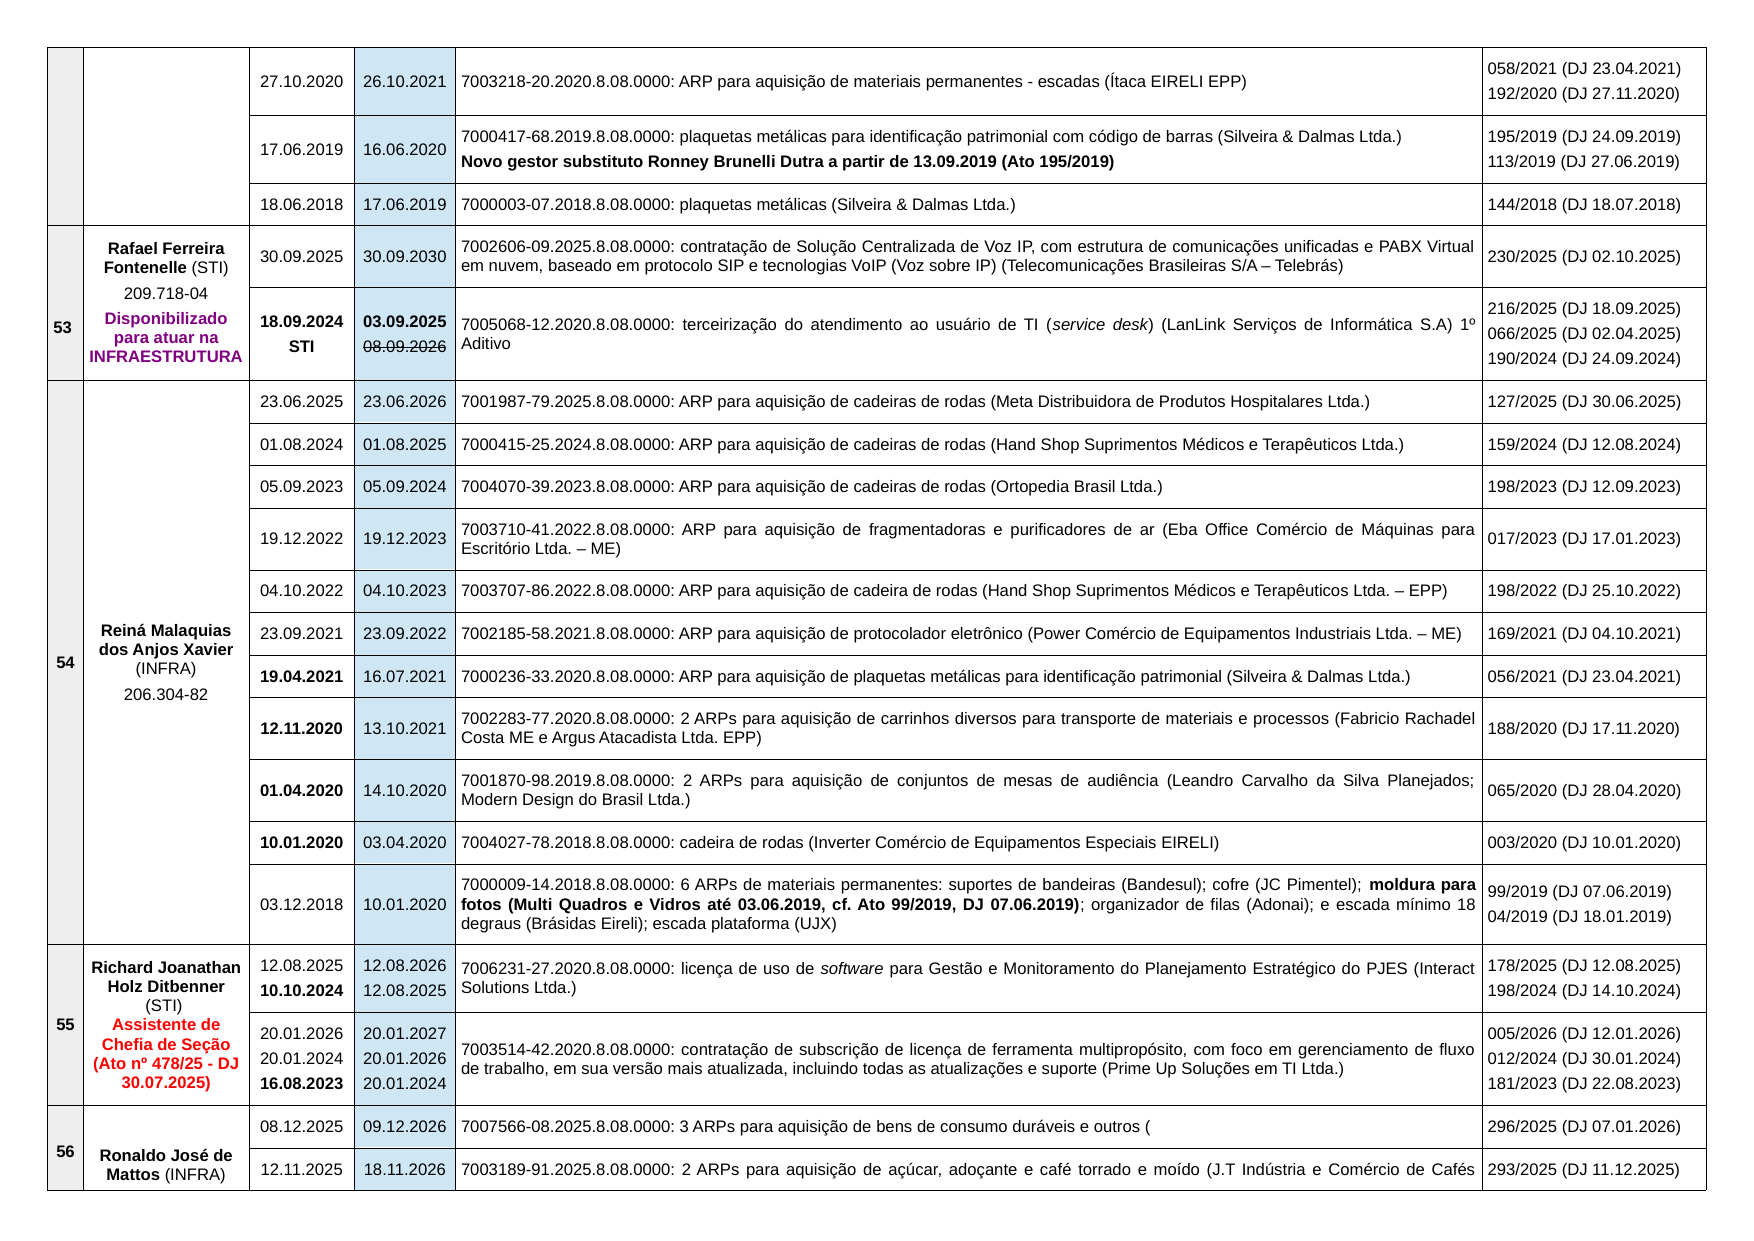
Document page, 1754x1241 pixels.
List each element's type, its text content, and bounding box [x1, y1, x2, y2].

table_cell Richard Joanathan Holz Ditbenner (STI) Assistente de Chefia de Seção (Ato nº 478/25 - DJ 30.07.2025) [84, 945, 249, 1105]
table_cell 23.09.2022 [355, 613, 455, 655]
table_cell 7003710-41.2022.8.08.0000: ARP para aquisição de fragmentadoras e purificadores de ar (Eba Office Comércio de Máquinas para Escritório Ltda. – ME) [456, 509, 1482, 569]
table_cell 198/2023 (DJ 12.09.2023) [1483, 466, 1706, 508]
table_cell 01.08.2025 [355, 424, 455, 465]
table_cell 23.09.2021 [250, 613, 354, 655]
table_cell 18.11.2026 [355, 1149, 455, 1190]
table_cell 178/2025 (DJ 12.08.2025) 198/2024 (DJ 14.10.2024) [1483, 945, 1706, 1012]
table_cell 56 [48, 1106, 83, 1190]
table_cell 03.04.2020 [355, 822, 455, 863]
table_cell 188/2020 (DJ 17.11.2020) [1483, 698, 1706, 759]
table_cell 30.09.2025 [250, 226, 354, 287]
table_cell 12.08.2025 10.10.2024 [250, 945, 354, 1012]
table_cell 7005068-12.2020.8.08.0000: terceirização do atendimento ao usuário de TI (service desk) (LanLink Serviços de Informática S.A) 1º Aditivo [456, 288, 1482, 380]
table_cell 003/2020 (DJ 10.01.2020) [1483, 822, 1706, 863]
table_cell 7000415-25.2024.8.08.0000: ARP para aquisição de cadeiras de rodas (Hand Shop Suprimentos Médicos e Terapêuticos Ltda.) [456, 424, 1482, 465]
table_cell 23.06.2025 [250, 381, 354, 422]
table_cell 19.12.2023 [355, 509, 455, 569]
table_cell 7002185-58.2021.8.08.0000: ARP para aquisição de protocolador eletrônico (Power Comércio de Equipamentos Industriais Ltda. – ME) [456, 613, 1482, 655]
table_cell 058/2021 (DJ 23.04.2021) 192/2020 (DJ 27.11.2020) [1483, 48, 1706, 115]
table_cell 198/2022 (DJ 25.10.2022) [1483, 571, 1706, 612]
table_cell 19.12.2022 [250, 509, 354, 569]
table_cell 55 [48, 945, 83, 1105]
table_cell 16.07.2021 [355, 656, 455, 697]
table_cell 03.12.2018 [250, 865, 354, 944]
table_cell 127/2025 (DJ 30.06.2025) [1483, 381, 1706, 422]
table_cell 05.09.2024 [355, 466, 455, 508]
table_cell 04.10.2022 [250, 571, 354, 612]
table_cell 169/2021 (DJ 04.10.2021) [1483, 613, 1706, 655]
table_cell 144/2018 (DJ 18.07.2018) [1483, 184, 1706, 225]
table_cell 16.06.2020 [355, 116, 455, 183]
table_cell 005/2026 (DJ 12.01.2026) 012/2024 (DJ 30.01.2024) 181/2023 (DJ 22.08.2023) [1483, 1013, 1706, 1105]
table_cell 19.04.2021 [250, 656, 354, 697]
table_cell 7006231-27.2020.8.08.0000: licença de uso de software para Gestão e Monitoramento do Planejamento Estratégico do PJES (Interact Solutions Ltda.) [456, 945, 1482, 1012]
table_cell 17.06.2019 [250, 116, 354, 183]
table_cell 53 [48, 226, 83, 380]
table_cell 065/2020 (DJ 28.04.2020) [1483, 760, 1706, 821]
table_cell 03.09.2025 08.09.2026 [355, 288, 455, 380]
table_cell 7001870-98.2019.8.08.0000: 2 ARPs para aquisição de conjuntos de mesas de audiência (Leandro Carvalho da Silva Planejados; Modern Design do Brasil Ltda.) [456, 760, 1482, 821]
table_cell 12.08.2026 12.08.2025 [355, 945, 455, 1012]
table_cell [48, 48, 83, 225]
table_cell 12.11.2020 [250, 698, 354, 759]
table_cell 08.12.2025 [250, 1106, 354, 1147]
table_cell 13.10.2021 [355, 698, 455, 759]
table_cell 12.11.2025 [250, 1149, 354, 1190]
table_cell 7000417-68.2019.8.08.0000: plaquetas metálicas para identificação patrimonial com código de barras (Silveira & Dalmas Ltda.) Novo gestor substituto Ronney Brunelli Dutra a partir de 13.09.2019 (Ato 195/2019) [456, 116, 1482, 183]
table_cell 30.09.2030 [355, 226, 455, 287]
table_cell 293/2025 (DJ 11.12.2025) [1483, 1149, 1706, 1190]
table_cell 01.08.2024 [250, 424, 354, 465]
table_cell 10.01.2020 [250, 822, 354, 863]
table_cell 7000009-14.2018.8.08.0000: 6 ARPs de materiais permanentes: suportes de bandeiras (Bandesul); cofre (JC Pimentel); moldura para fotos (Multi Quadros e Vidros até 03.06.2019, cf. Ato 99/2019, DJ 07.06.2019); organizador de filas (Adonai); e escada mínimo 18 degraus (Brásidas Eireli); escada plataforma (UJX) [456, 865, 1482, 944]
table_cell 18.09.2024 STI [250, 288, 354, 380]
table_cell 99/2019 (DJ 07.06.2019) 04/2019 (DJ 18.01.2019) [1483, 865, 1706, 944]
table_cell 09.12.2026 [355, 1106, 455, 1147]
table_cell 7003514-42.2020.8.08.0000: contratação de subscrição de licença de ferramenta multipropósito, com foco em gerenciamento de fluxo de trabalho, em sua versão mais atualizada, incluindo todas as atualizações e suporte (Prime Up Soluções em TI Ltda.) [456, 1013, 1482, 1105]
table_cell 17.06.2019 [355, 184, 455, 225]
table_cell 7000003-07.2018.8.08.0000: plaquetas metálicas (Silveira & Dalmas Ltda.) [456, 184, 1482, 225]
table_cell Ronaldo José de Mattos (INFRA) [84, 1106, 249, 1190]
table_cell [84, 48, 249, 225]
table_cell 10.01.2020 [355, 865, 455, 944]
table_cell 20.01.2027 20.01.2026 20.01.2024 [355, 1013, 455, 1105]
table_cell 017/2023 (DJ 17.01.2023) [1483, 509, 1706, 569]
table_cell 7003189-91.2025.8.08.0000: 2 ARPs para aquisição de açúcar, adoçante e café torrado e moído (J.T Indústria e Comércio de Cafés [456, 1149, 1482, 1190]
table_cell 056/2021 (DJ 23.04.2021) [1483, 656, 1706, 697]
table_cell 14.10.2020 [355, 760, 455, 821]
table_cell 26.10.2021 [355, 48, 455, 115]
table_cell 7004027-78.2018.8.08.0000: cadeira de rodas (Inverter Comércio de Equipamentos Especiais EIRELI) [456, 822, 1482, 863]
table_cell 54 [48, 381, 83, 944]
table_cell 7002606-09.2025.8.08.0000: contratação de Solução Centralizada de Voz IP, com estrutura de comunicações unificadas e PABX Virtual em nuvem, baseado em protocolo SIP e tecnologias VoIP (Voz sobre IP) (Telecomunicações Brasileiras S/A – Telebrás) [456, 226, 1482, 287]
table_cell Reiná Malaquias dos Anjos Xavier (INFRA) 206.304-82 [84, 381, 249, 944]
table_cell 230/2025 (DJ 02.10.2025) [1483, 226, 1706, 287]
table_cell 7004070-39.2023.8.08.0000: ARP para aquisição de cadeiras de rodas (Ortopedia Brasil Ltda.) [456, 466, 1482, 508]
table_cell 04.10.2023 [355, 571, 455, 612]
table_cell 216/2025 (DJ 18.09.2025) 066/2025 (DJ 02.04.2025) 190/2024 (DJ 24.09.2024) [1483, 288, 1706, 380]
table_cell 7001987-79.2025.8.08.0000: ARP para aquisição de cadeiras de rodas (Meta Distribuidora de Produtos Hospitalares Ltda.) [456, 381, 1482, 422]
table_cell 195/2019 (DJ 24.09.2019) 113/2019 (DJ 27.06.2019) [1483, 116, 1706, 183]
table_cell 7003218-20.2020.8.08.0000: ARP para aquisição de materiais permanentes - escadas (Ítaca EIRELI EPP) [456, 48, 1482, 115]
table_cell 20.01.2026 20.01.2024 16.08.2023 [250, 1013, 354, 1105]
table_cell 7007566-08.2025.8.08.0000: 3 ARPs para aquisição de bens de consumo duráveis e outros ( [456, 1106, 1482, 1147]
table_cell 159/2024 (DJ 12.08.2024) [1483, 424, 1706, 465]
table_cell 05.09.2023 [250, 466, 354, 508]
table_cell 23.06.2026 [355, 381, 455, 422]
table_cell 01.04.2020 [250, 760, 354, 821]
table_cell 7003707-86.2022.8.08.0000: ARP para aquisição de cadeira de rodas (Hand Shop Suprimentos Médicos e Terapêuticos Ltda. – EPP) [456, 571, 1482, 612]
table_cell 296/2025 (DJ 07.01.2026) [1483, 1106, 1706, 1147]
table_cell Rafael Ferreira Fontenelle (STI) 209.718-04 Disponibilizado para atuar na INFRAESTRUTURA [84, 226, 249, 380]
table_cell 7002283-77.2020.8.08.0000: 2 ARPs para aquisição de carrinhos diversos para transporte de materiais e processos (Fabricio Rachadel Costa ME e Argus Atacadista Ltda. EPP) [456, 698, 1482, 759]
table_cell 27.10.2020 [250, 48, 354, 115]
table_cell 18.06.2018 [250, 184, 354, 225]
table_cell 7000236-33.2020.8.08.0000: ARP para aquisição de plaquetas metálicas para identificação patrimonial (Silveira & Dalmas Ltda.) [456, 656, 1482, 697]
